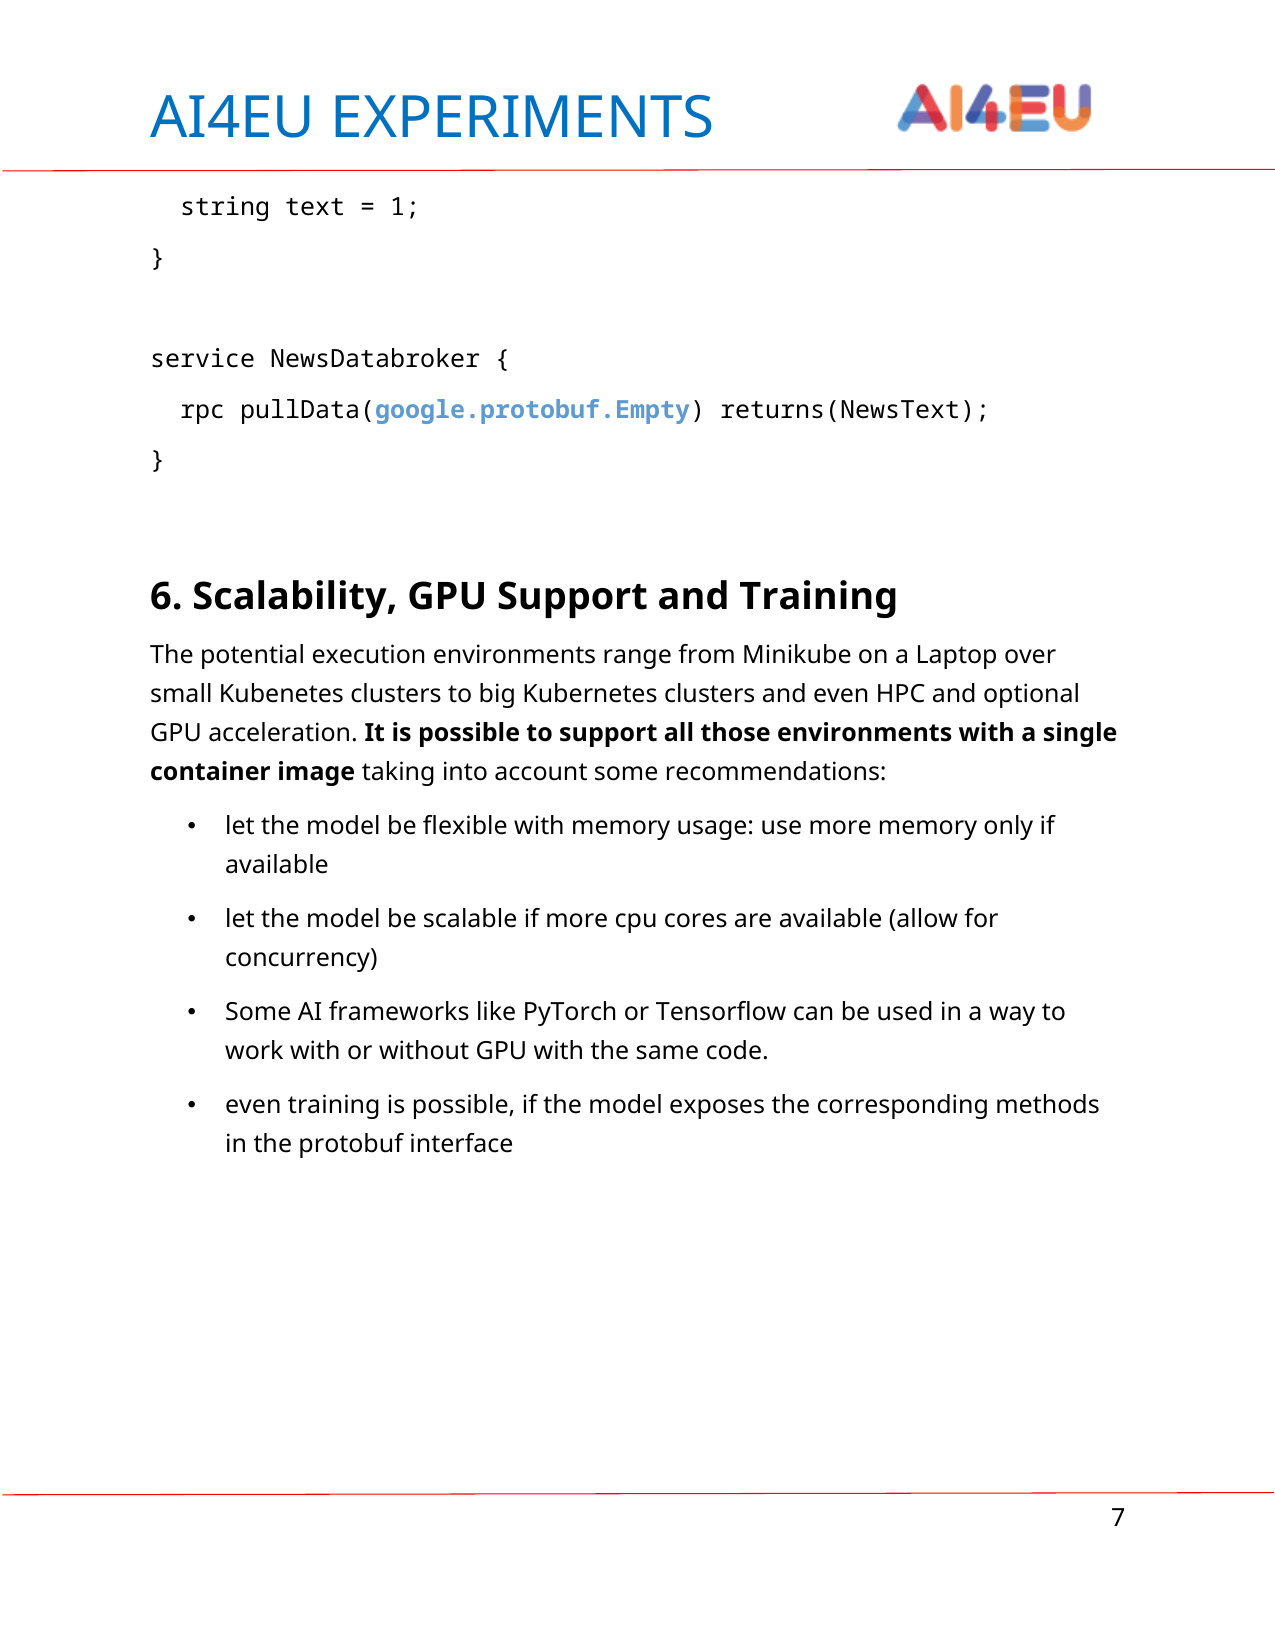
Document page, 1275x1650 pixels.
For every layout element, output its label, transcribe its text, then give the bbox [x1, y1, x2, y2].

text string text = 1; [150, 188, 1125, 223]
text } [150, 239, 1125, 273]
text } [150, 442, 1125, 476]
picture [892, 78, 1099, 143]
list let the model be scalable if more cpu cores are available (allow for concurrency) [187, 901, 1125, 974]
text rpc pullData(google.protobuf.Empty) returns(NewsText); [150, 391, 1125, 426]
list Some AI frameworks like PyTorch or Tensorflow can be used in a way to work with or without GPU with the same code. [187, 993, 1125, 1067]
text The potential execution environments range from Minikube on a Laptop over small Kubenetes clusters to big Kubernetes clusters and even HPC and optional GPU acceleration. It is possible to support all those environments with a single container image taking into account some recommendations: [150, 636, 1125, 788]
list let the model be flexible with memory usage: use more memory only if available [187, 808, 1125, 881]
text service NewsDatabroker { [150, 341, 1125, 375]
subtitle 6. Scalability, GPU Support and Training [150, 569, 1125, 620]
list even training is possible, if the model exposes the corresponding methods in the protobuf interface [187, 1086, 1125, 1159]
